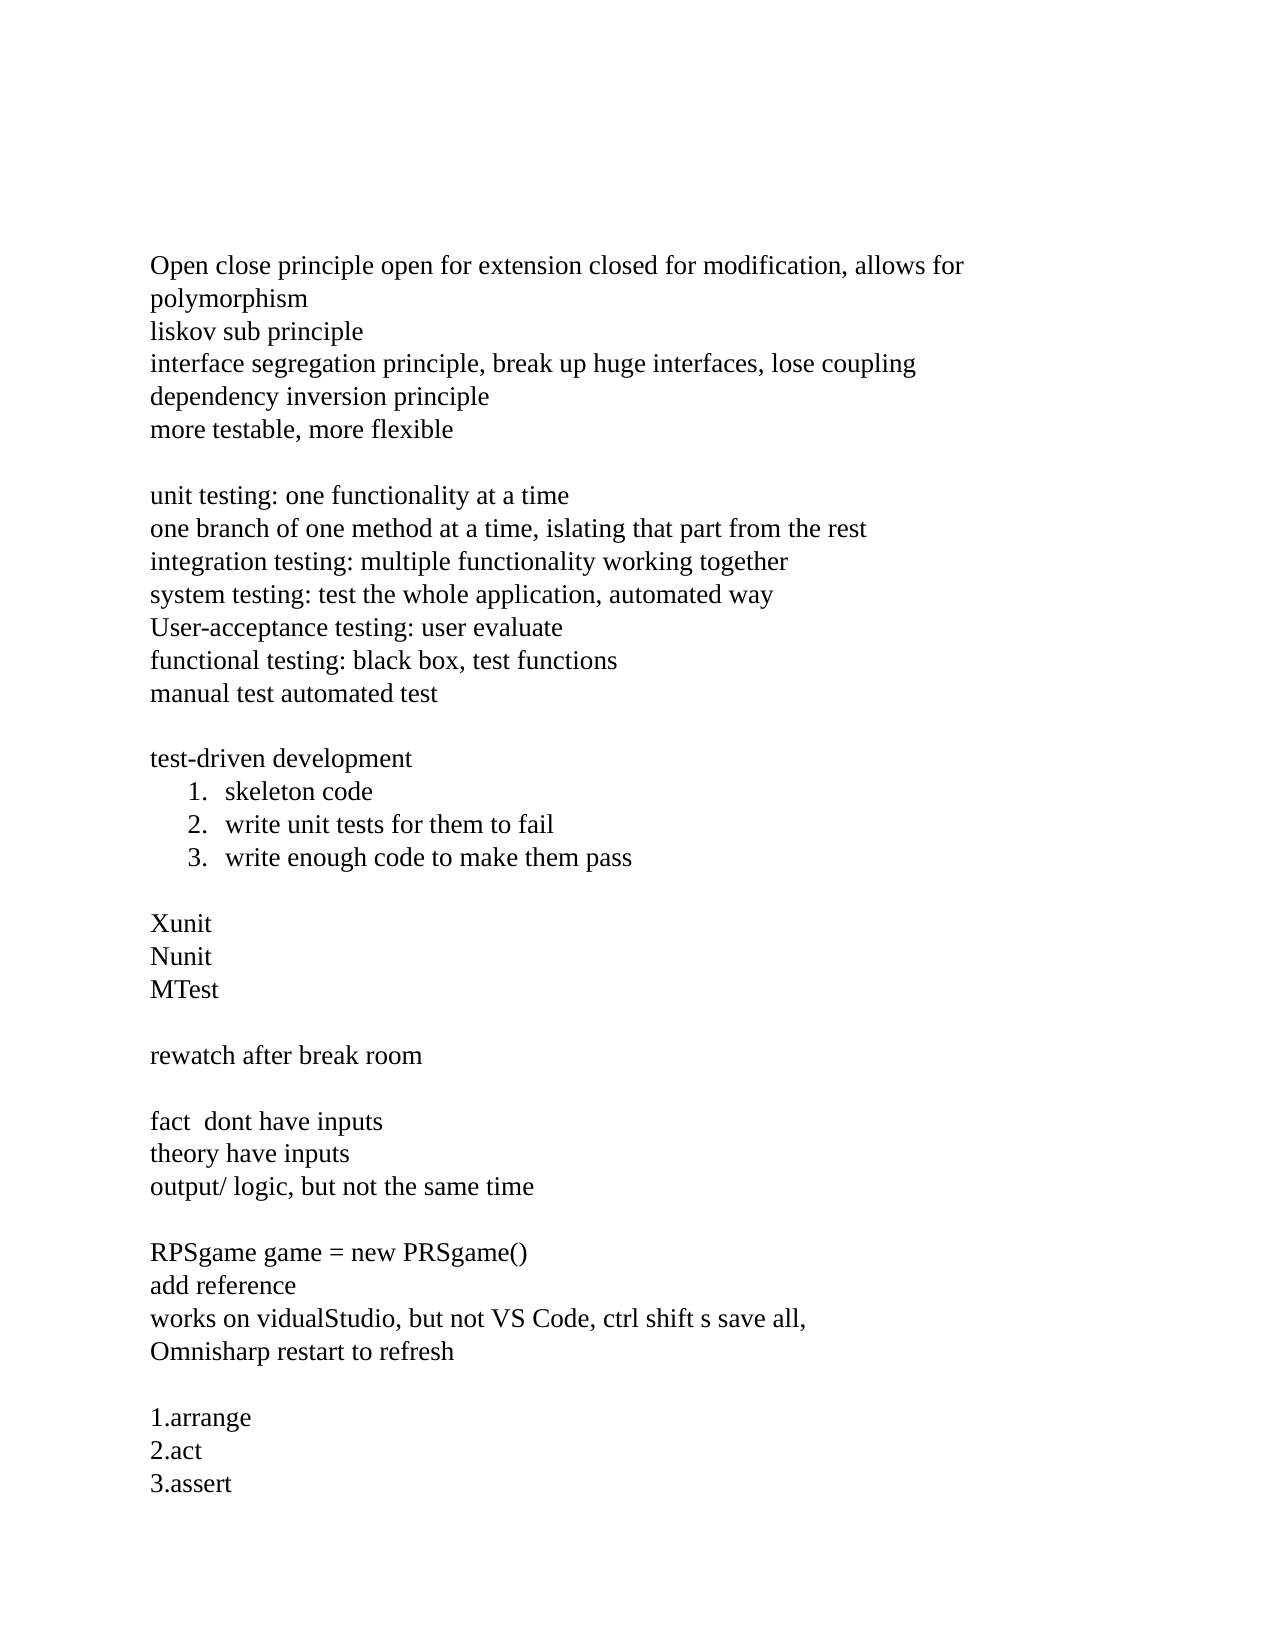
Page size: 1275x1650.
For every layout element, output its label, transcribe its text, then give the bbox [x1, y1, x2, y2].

text rewatch after break room [150, 1039, 1125, 1070]
text add reference [150, 1269, 1125, 1300]
text 1.arrange [150, 1401, 1125, 1432]
text interface segregation principle, break up huge interfaces, lose coupling [150, 347, 1125, 379]
list write enough code to make them pass [187, 841, 1125, 872]
text 2.act [150, 1434, 1125, 1465]
list skeleton code [187, 775, 1125, 807]
text unit testing: one functionality at a time [150, 479, 1125, 510]
text Open close principle open for extension closed for modification, allows for polymorphism [150, 249, 1125, 313]
text fact dont have inputs [150, 1104, 1125, 1136]
text more testable, more flexible [150, 413, 1125, 444]
text RPSgame game = new PRSgame() [150, 1236, 1125, 1267]
text User-acceptance testing: user evaluate [150, 611, 1125, 642]
text test-driven development [150, 742, 1125, 774]
text 3.assert [150, 1467, 1125, 1498]
text Omnisharp restart to refresh [150, 1335, 1125, 1366]
text theory have inputs [150, 1137, 1125, 1169]
text Xunit [150, 907, 1125, 938]
text one branch of one method at a time, islating that part from the rest [150, 512, 1125, 543]
text works on vidualStudio, but not VS Code, ctrl shift s save all, [150, 1302, 1125, 1333]
text system testing: test the whole application, automated way [150, 578, 1125, 609]
text dependency inversion principle [150, 380, 1125, 412]
text liskov sub principle [150, 314, 1125, 346]
text manual test automated test [150, 677, 1125, 708]
text integration testing: multiple functionality working together [150, 545, 1125, 576]
text functional testing: black box, test functions [150, 644, 1125, 675]
list write unit tests for them to fail [187, 808, 1125, 839]
text Nunit [150, 940, 1125, 971]
text output/ logic, but not the same time [150, 1170, 1125, 1202]
text MTest [150, 973, 1125, 1004]
